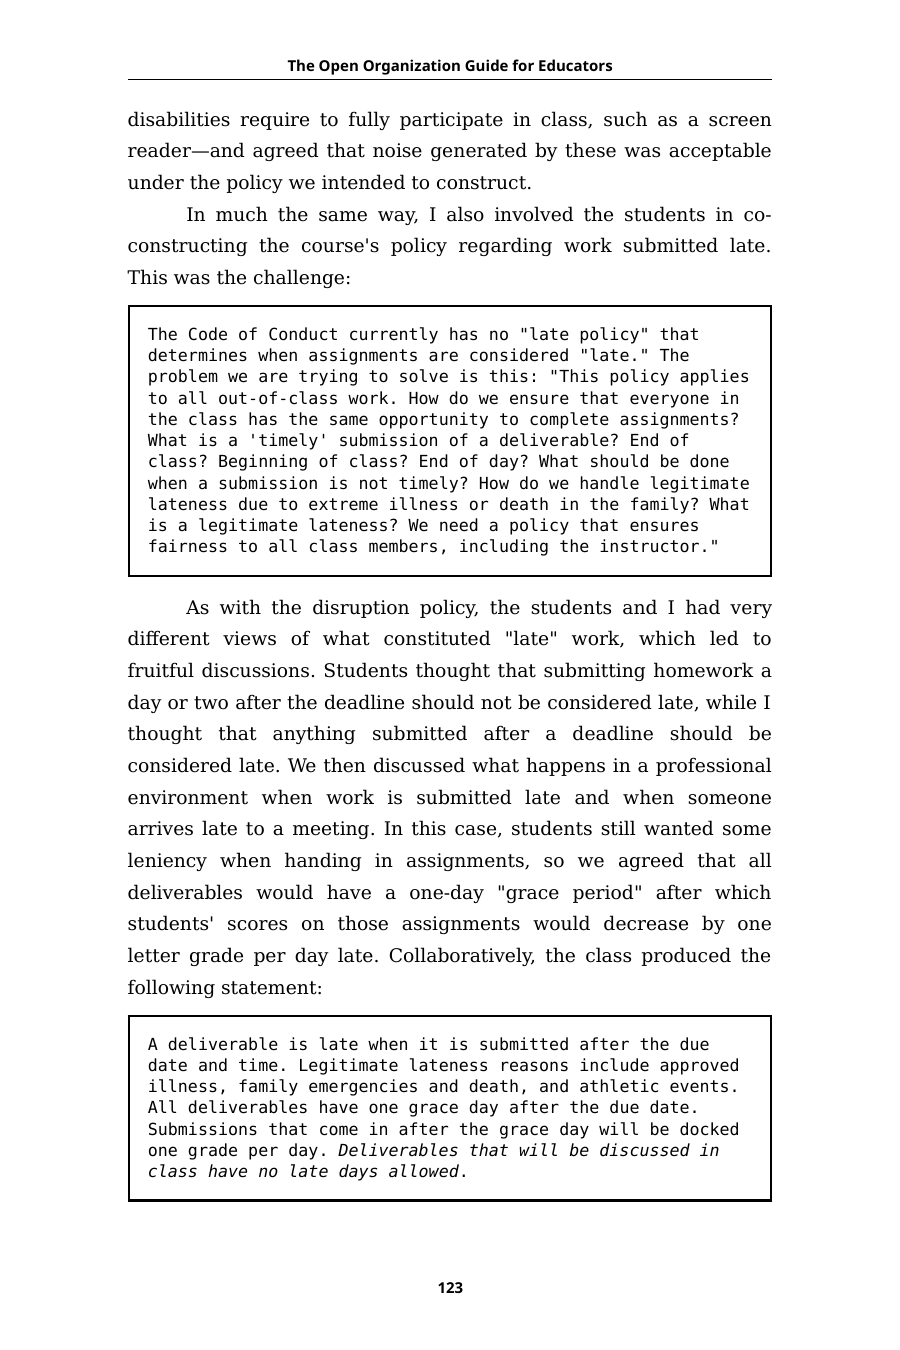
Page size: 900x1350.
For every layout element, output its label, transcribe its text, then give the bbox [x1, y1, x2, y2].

text In much the same way, I also involved the students in co-constructing the course's policy regarding work submitted late. This was the challenge: [127, 204, 772, 289]
text The Code of Conduct currently has no "late policy" that determines when assignments are considered "late." The problem we are trying to solve is this: "This policy applies to all out-of-class work. How do we ensure that everyone in the class has the same opportunity to complete assignments? What is a 'timely' submission of a deliverable? End of class? Beginning of class? End of day? What should be done when a submission is not timely? How do we handle legitimate lateness due to extreme illness or death in the family? What is a legitimate lateness? We need a policy that ensures fairness to all class members, including the instructor." [130, 307, 770, 575]
text As with the disruption policy, the students and I had very different views of what constituted "late" work, which led to fruitful discussions. Students thought that submitting homework a day or two after the deadline should not be considered late, while I thought that anything submitted after a deadline should be considered late. We then discussed what happens in a professional environment when work is submitted late and when someone arrives late to a meeting. In this case, students still wanted some leniency when handing in assignments, so we agreed that all deliverables would have a one-day "grace period" after which students' scores on those assignments would decrease by one letter grade per day late. Collaboratively, the class produced the following statement: [127, 597, 772, 999]
text disabilities require to fully participate in class, such as a screen reader—and agreed that noise generated by these was acceptable under the policy we intended to construct. [127, 109, 772, 194]
text A deliverable is late when it is submitted after the due date and time. Legitimate lateness reasons include approved illness, family emergencies and death, and athletic events. All deliverables have one grace day after the due date. Submissions that come in after the grace day will be docked one grade per day. Deliverables that will be discussed in class have no late days allowed. [130, 1017, 770, 1199]
